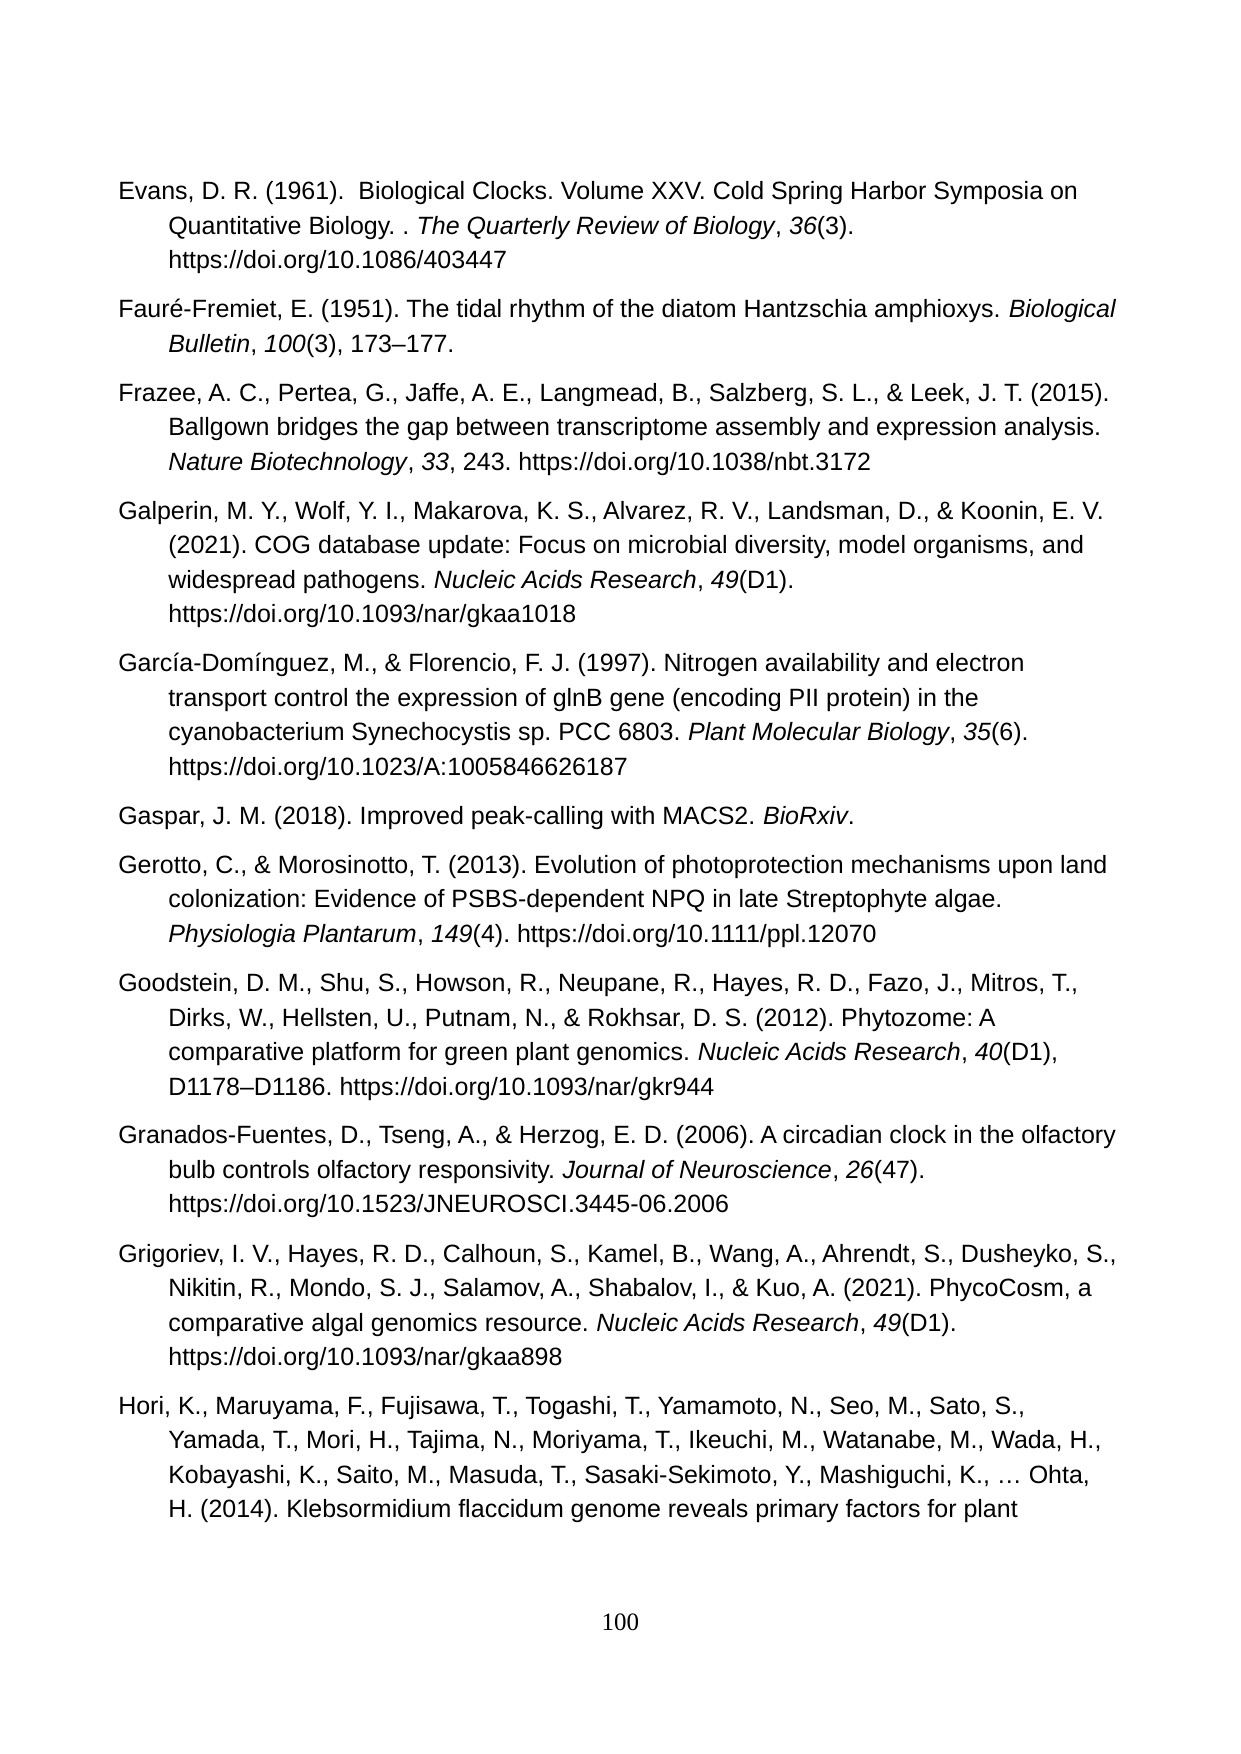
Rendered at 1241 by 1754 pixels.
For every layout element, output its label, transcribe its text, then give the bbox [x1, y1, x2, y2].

text Granados-Fuentes, D., Tseng, A., & Herzog, E. D. (2006). A circadian clock in the olfactory bulb controls olfactory responsivity. Journal of Neuroscience, 26(47). https://doi.org/10.1523/JNEUROSCI.3445-06.2006 [118, 1121, 1122, 1218]
text García-Domínguez, M., & Florencio, F. J. (1997). Nitrogen availability and electron transport control the expression of glnB gene (encoding PII protein) in the cyanobacterium Synechocystis sp. PCC 6803. Plant Molecular Biology, 35(6). https://doi.org/10.1023/A:1005846626187 [118, 648, 1122, 781]
text Frazee, A. C., Pertea, G., Jaffe, A. E., Langmead, B., Salzberg, S. L., & Leek, J. T. (2015). Ballgown bridges the gap between transcriptome assembly and expression analysis. Nature Biotechnology, 33, 243. https://doi.org/10.1038/nbt.3172 [118, 378, 1122, 476]
text Hori, K., Maruyama, F., Fujisawa, T., Togashi, T., Yamamoto, N., Seo, M., Sato, S., Yamada, T., Mori, H., Tajima, N., Moriyama, T., Ikeuchi, M., Watanabe, M., Wada, H., Kobayashi, K., Saito, M., Masuda, T., Sasaki-Sekimoto, Y., Mashiguchi, K., … Ohta, H. (2014). Klebsormidium flaccidum genome reveals primary factors for plant [118, 1391, 1122, 1523]
text Fauré-Fremiet, E. (1951). The tidal rhythm of the diatom Hantzschia amphioxys. Biological Bulletin, 100(3), 173–177. [118, 294, 1122, 358]
text Grigoriev, I. V., Hayes, R. D., Calhoun, S., Kamel, B., Wang, A., Ahrendt, S., Dusheyko, S., Nikitin, R., Mondo, S. J., Salamov, A., Shabalov, I., & Kuo, A. (2021). PhycoCosm, a comparative algal genomics resource. Nucleic Acids Research, 49(D1). https://doi.org/10.1093/nar/gkaa898 [118, 1238, 1122, 1371]
text Goodstein, D. M., Shu, S., Howson, R., Neupane, R., Hayes, R. D., Fazo, J., Mitros, T., Dirks, W., Hellsten, U., Putnam, N., & Rokhsar, D. S. (2012). Phytozome: A comparative platform for green plant genomics. Nucleic Acids Research, 40(D1), D1178–D1186. https://doi.org/10.1093/nar/gkr944 [118, 968, 1122, 1100]
text Gerotto, C., & Morosinotto, T. (2013). Evolution of photoprotection mechanisms upon land colonization: Evidence of PSBS-dependent NPQ in late Streptophyte algae. Physiologia Plantarum, 149(4). https://doi.org/10.1111/ppl.12070 [118, 850, 1122, 948]
text Evans, D. R. (1961). Biological Clocks. Volume XXV. Cold Spring Harbor Symposia on Quantitative Biology. . The Quarterly Review of Biology, 36(3). https://doi.org/10.1086/403447 [118, 176, 1122, 274]
text Galperin, M. Y., Wolf, Y. I., Makarova, K. S., Alvarez, R. V., Landsman, D., & Koonin, E. V. (2021). COG database update: Focus on microbial diversity, model organisms, and widespread pathogens. Nucleic Acids Research, 49(D1). https://doi.org/10.1093/nar/gkaa1018 [118, 496, 1122, 628]
text Gaspar, J. M. (2018). Improved peak-calling with MACS2. BioRxiv. [118, 801, 1122, 830]
